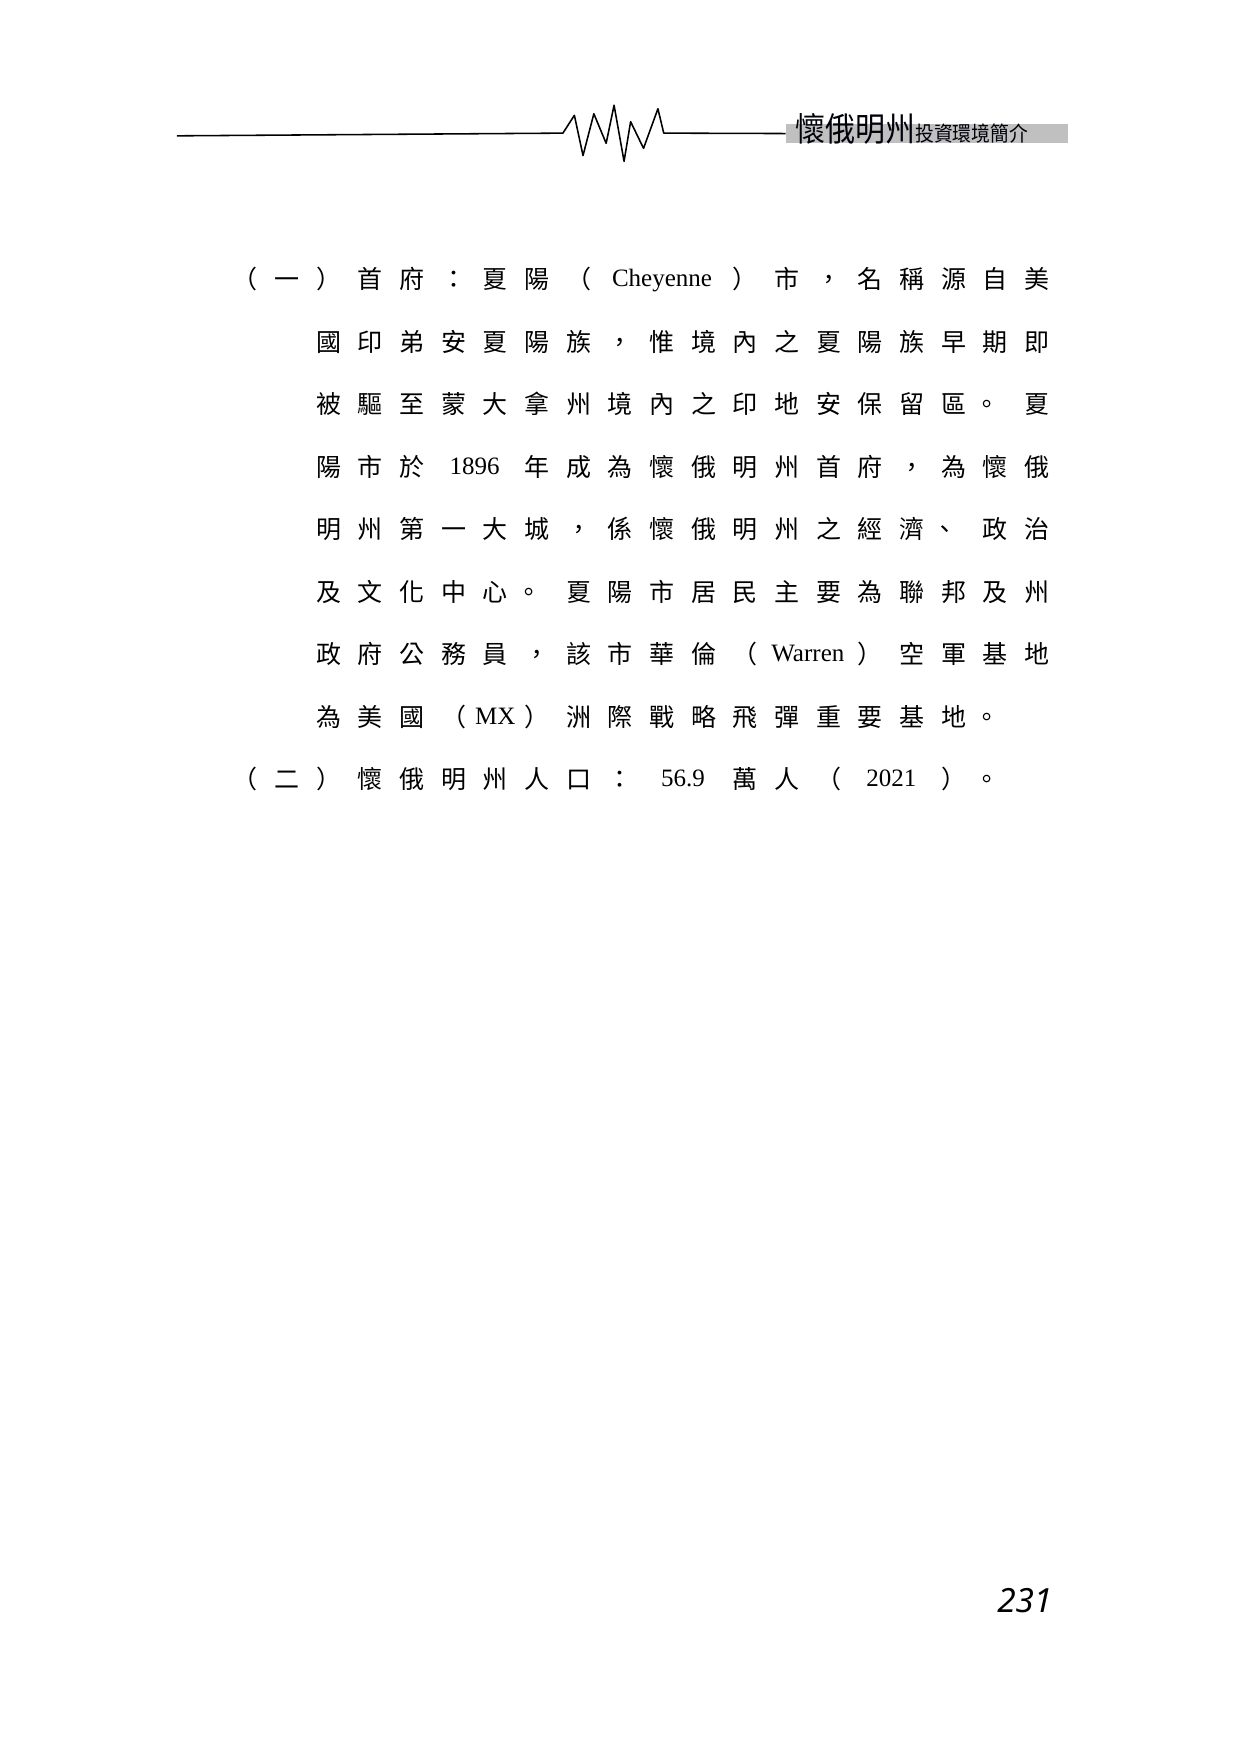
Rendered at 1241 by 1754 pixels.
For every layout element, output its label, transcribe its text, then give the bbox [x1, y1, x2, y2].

text （一）首府：夏陽（Cheyenne）市，名稱源自美國印弟安夏陽族，惟境內之夏陽族早期即被驅至蒙大拿州境內之印地安保留區。夏陽市於1896年成為懷俄明州首府，為懷俄明州第一大城，係懷俄明州之經濟、政治及文化中心。夏陽市居民主要為聯邦及州政府公務員，該市華倫（Warren）空軍基地為美國（MX）洲際戰略飛彈重要基地。 [207, 236, 1058, 736]
text （二）懷俄明州人口：56.9萬人（2021）。 [207, 736, 1058, 799]
